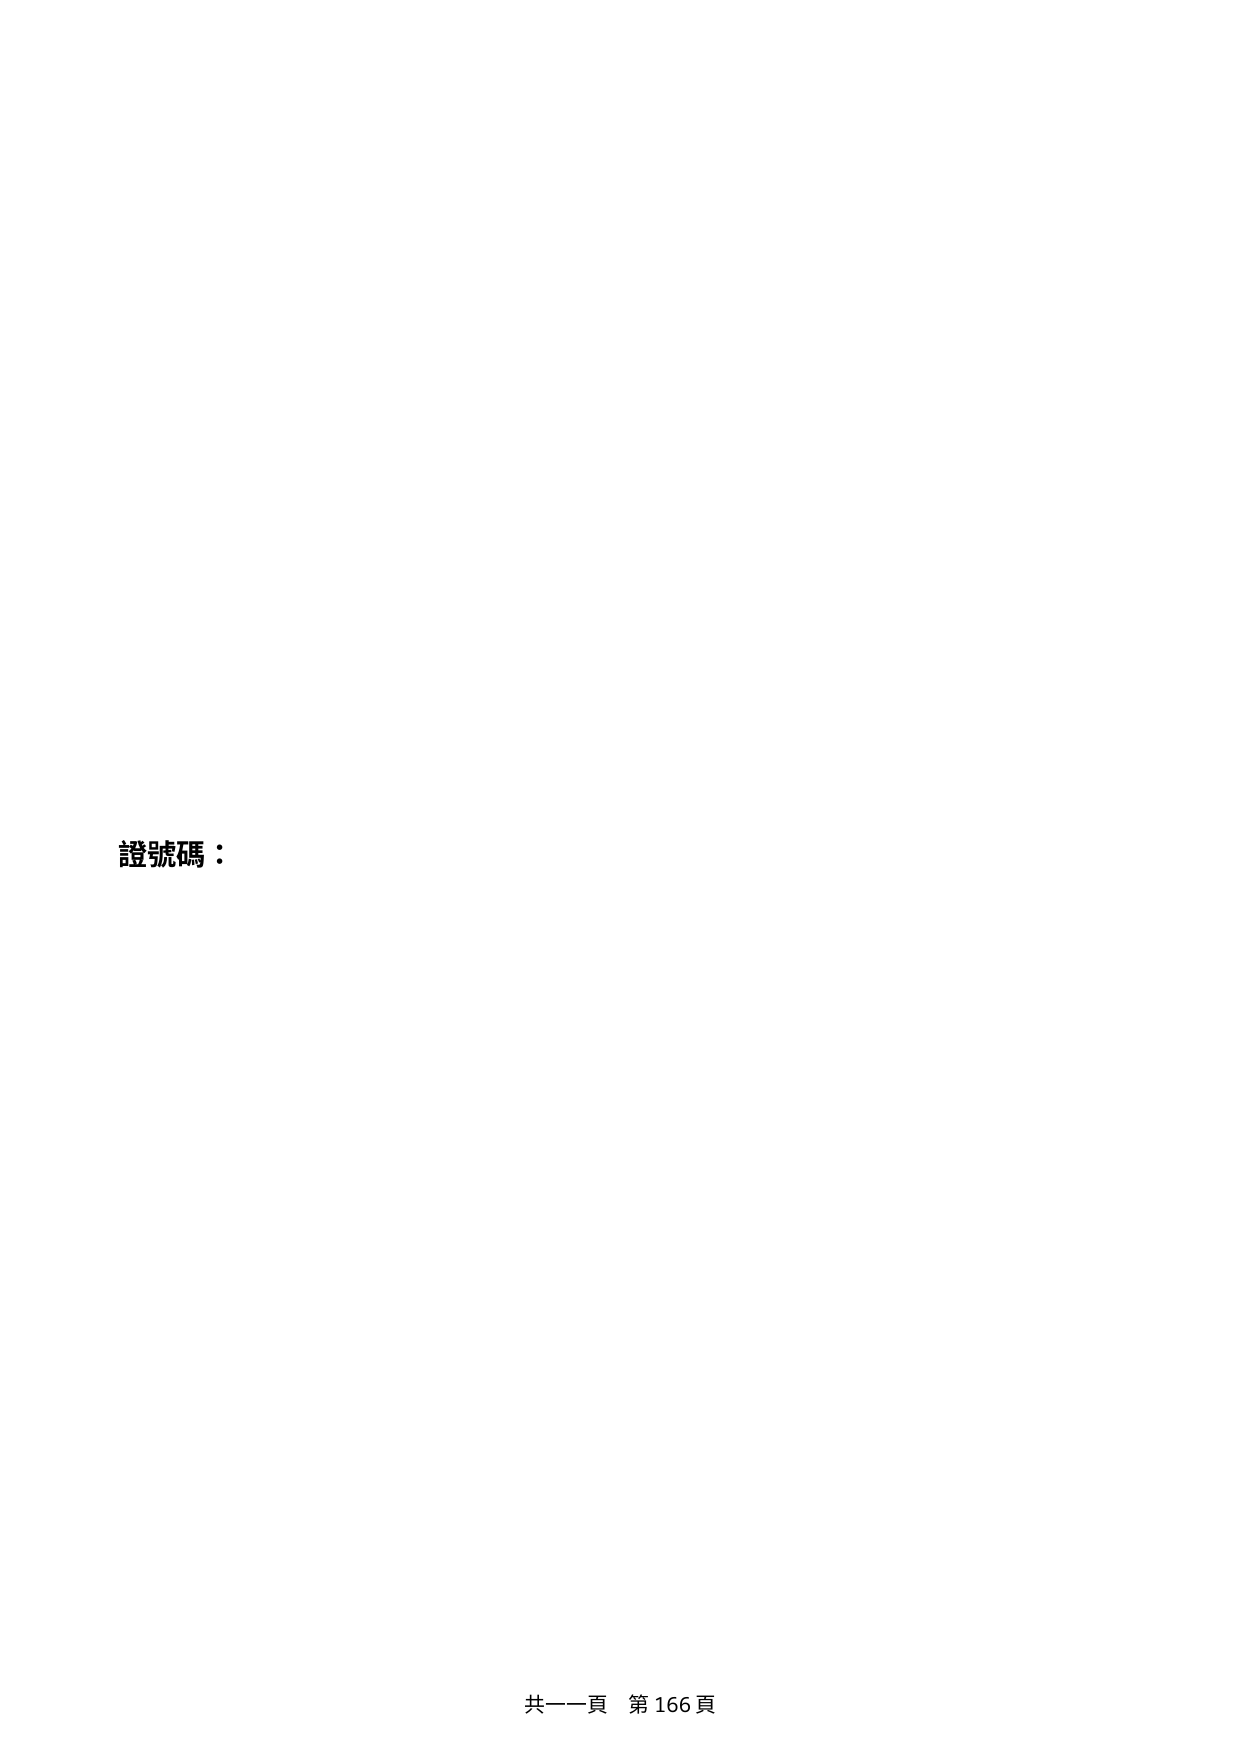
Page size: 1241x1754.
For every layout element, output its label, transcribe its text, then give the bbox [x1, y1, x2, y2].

text 證號碼：(請空白) [118, 811, 1122, 874]
